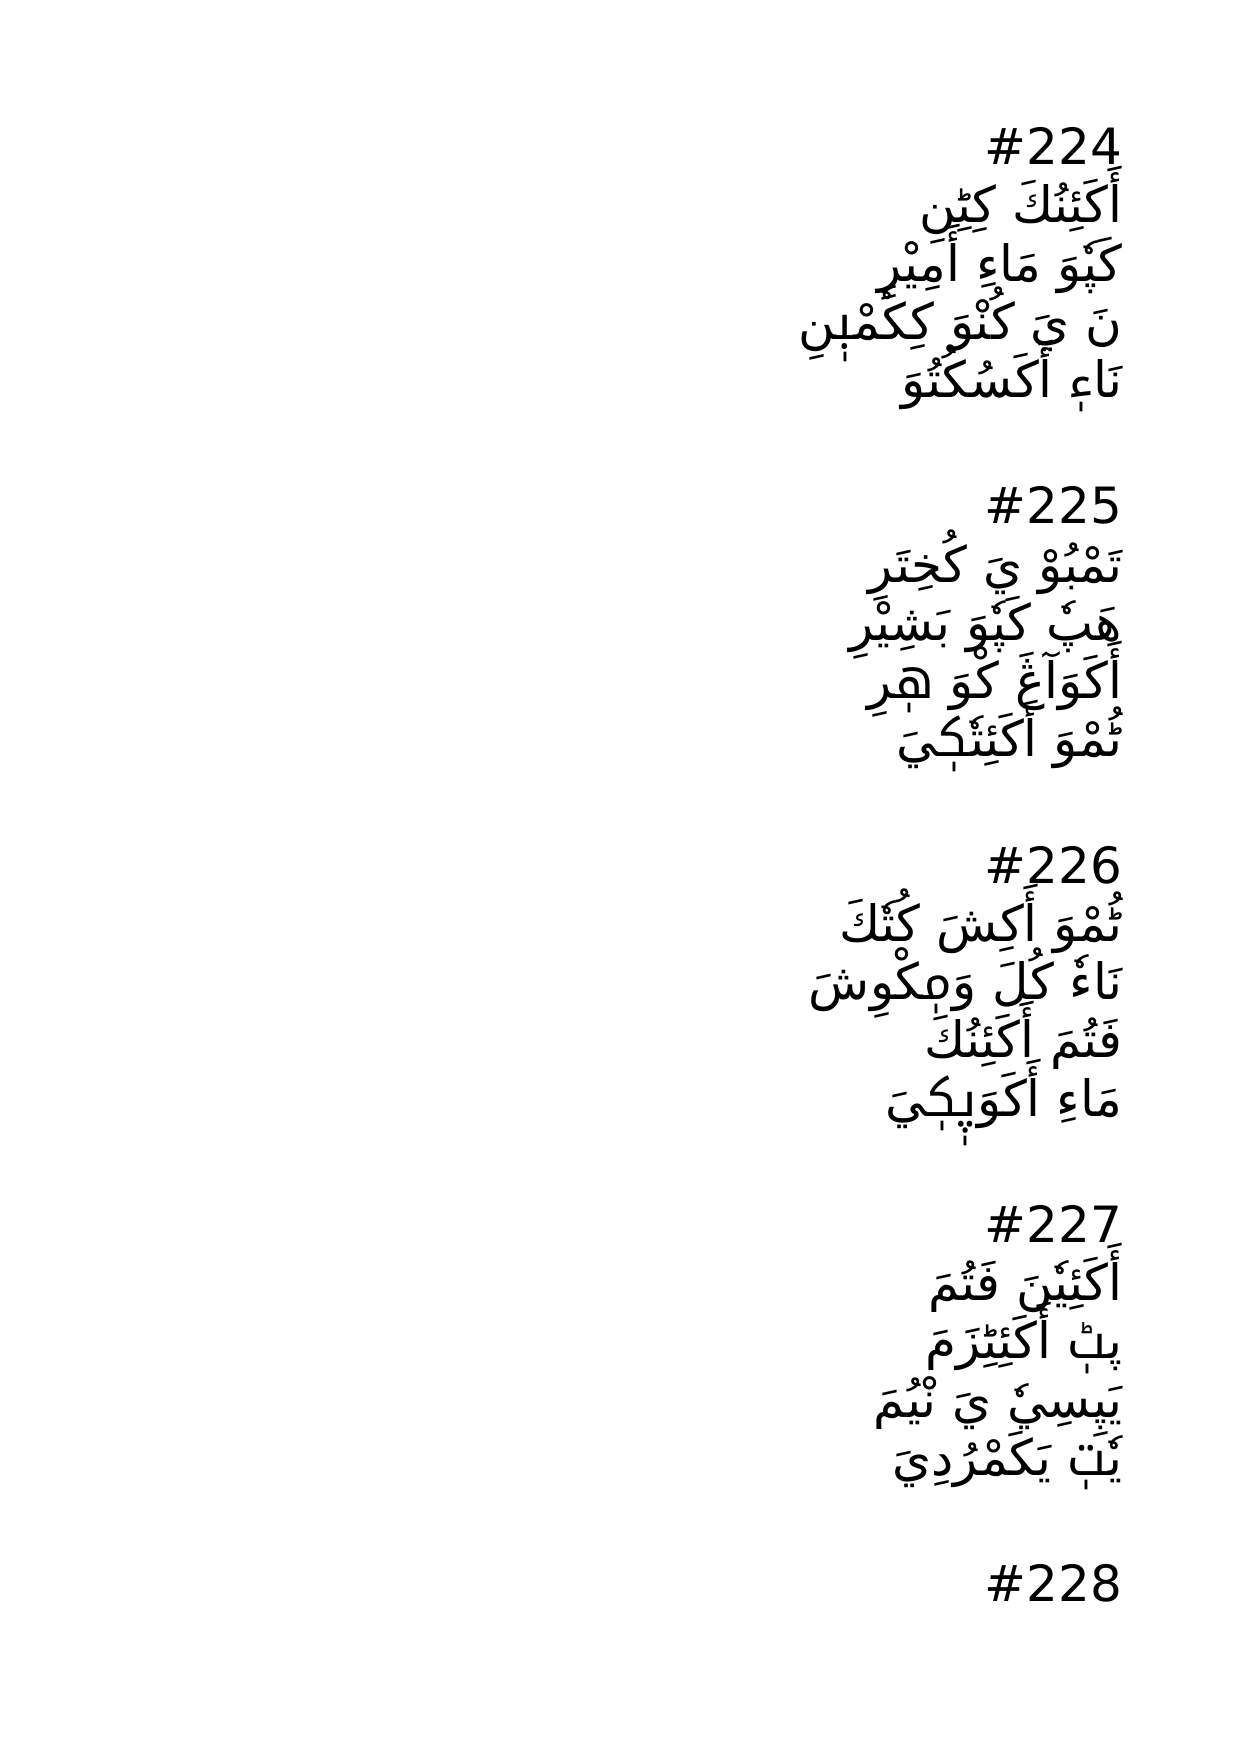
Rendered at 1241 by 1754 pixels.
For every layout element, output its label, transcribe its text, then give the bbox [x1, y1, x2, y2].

text فَتُمَ أَكَئِنُكَ [118, 1011, 1122, 1069]
text أَكَئِيٗنَ فَتُمَ [118, 1254, 1122, 1312]
text پٹٖ أَكَئِٹِزَمَ [118, 1312, 1122, 1371]
text كَپٗوَ مَاءِ أَمِيْرِ [118, 234, 1122, 293]
text يٗتٖ يَكَمْرُدِيَ [118, 1429, 1122, 1487]
text #227 [118, 1196, 1122, 1254]
text تَمْبُوْ يَ كُخِتَرِ [118, 536, 1122, 594]
text أَكَئِنُكَ كِٹِنِ [118, 176, 1122, 234]
text أَكَوَآڠَ كْوَ هٖرِ [118, 652, 1122, 710]
text #228 [118, 1555, 1122, 1613]
text نَاءٗ كُلَ وَمٖكْوِشَ [118, 953, 1122, 1011]
text نَاءٖ أَكَسُكُتُوَ [118, 351, 1122, 409]
text #224 [118, 118, 1122, 176]
text #225 [118, 477, 1122, 536]
text مَاءِ أَكَوَپٖكٖيَ [118, 1069, 1122, 1128]
text #226 [118, 837, 1122, 895]
text يَپِسِيٗ يَ نْيُمَ [118, 1371, 1122, 1429]
text نَ يَ كُنْوَ كِكٗمْبٖنِ [118, 293, 1122, 351]
text هَپٗ كَپٗوَ بَشِيْرِ [118, 594, 1122, 652]
text ٹُمْوَ أَكَئِتٗكٖيَ [118, 710, 1122, 768]
text ٹُمْوَ أَكِشَ كُتٗكَ [118, 895, 1122, 953]
